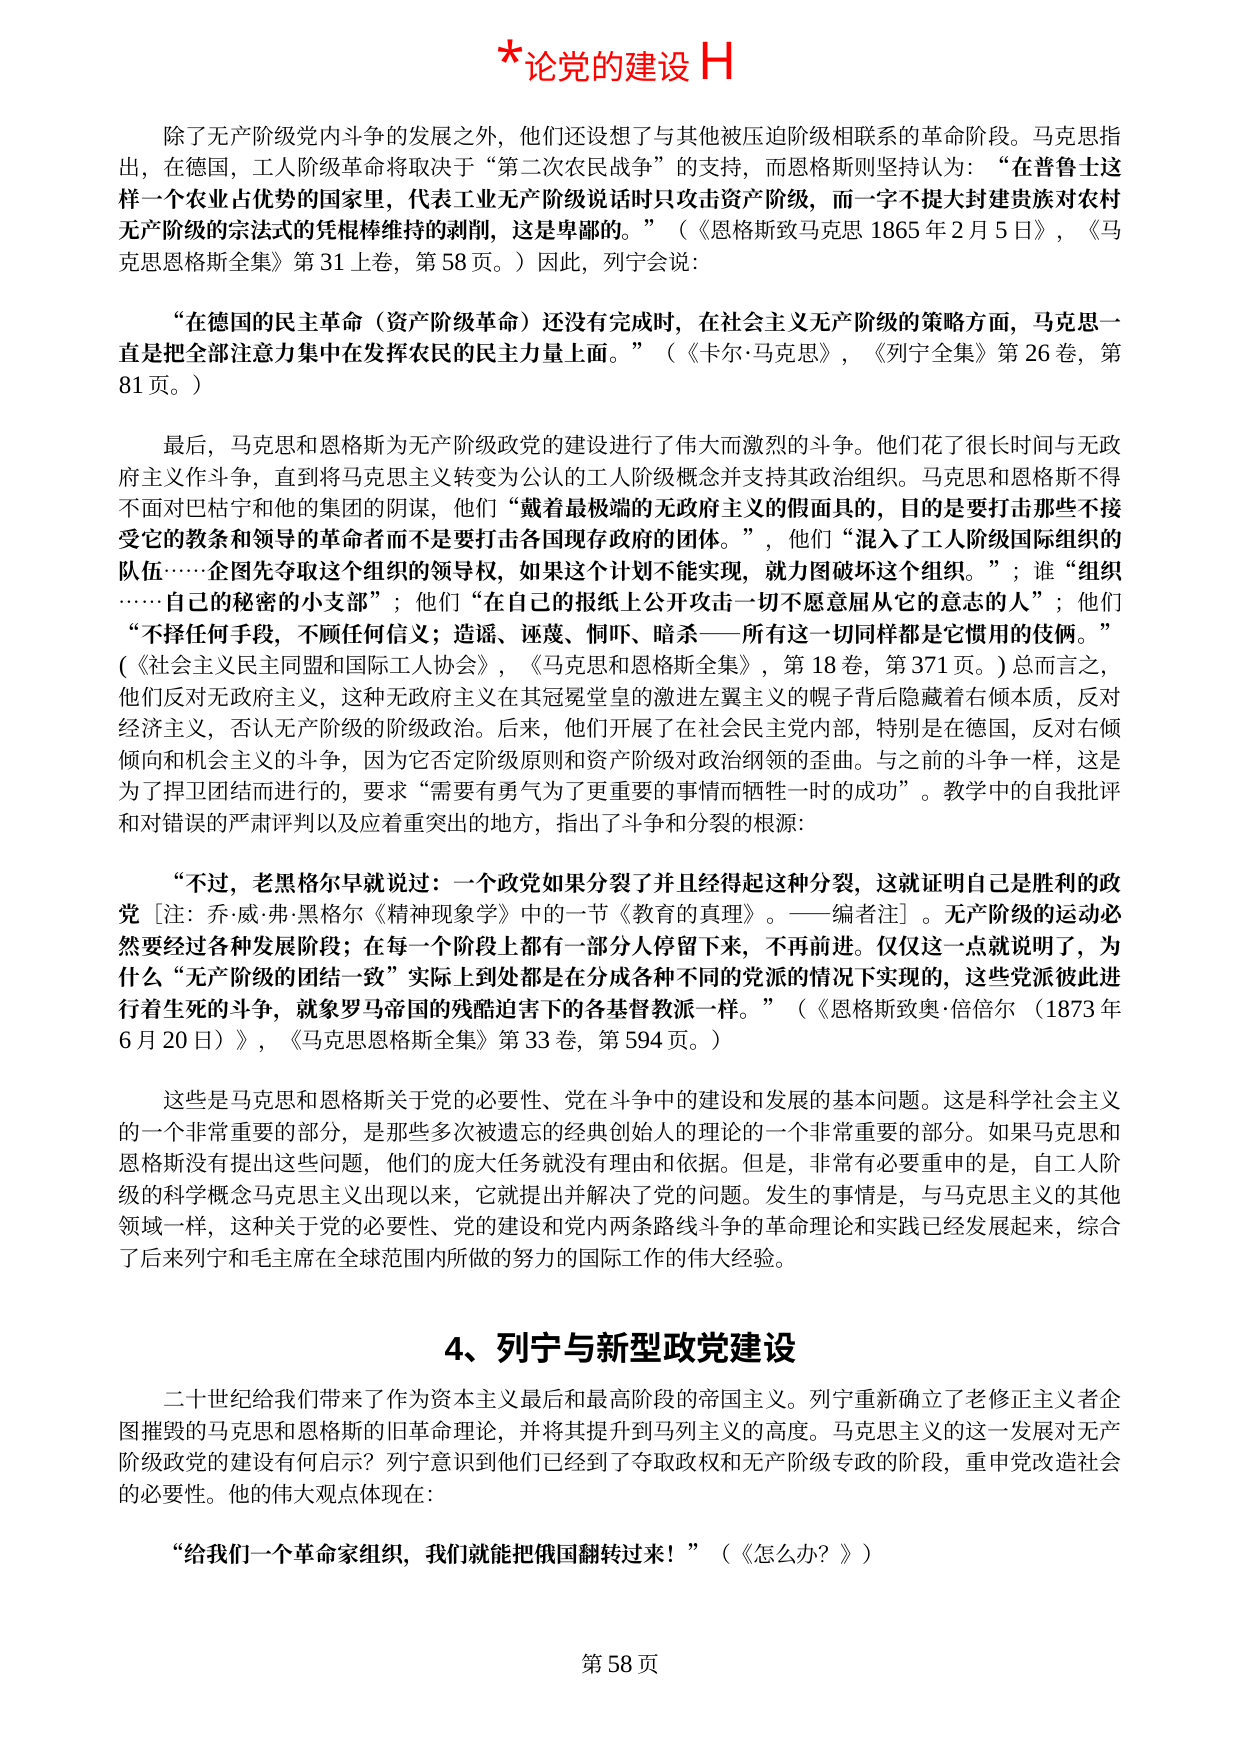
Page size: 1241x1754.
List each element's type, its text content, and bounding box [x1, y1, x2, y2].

text “在德国的民主革命（资产阶级革命）还没有完成时，在社会主义无产阶级的策略方面，马克思一直是把全部注意力集中在发挥农民的民主力量上面。”（《卡尔·马克思》，《列宁全集》第26卷，第81页。） [118, 305, 1122, 399]
text “不过，老黑格尔早就说过：一个政党如果分裂了并且经得起这种分裂，这就证明自己是胜利的政党［注：乔·威·弗·黑格尔《精神现象学》中的一节《教育的真理》。——编者注］。无产阶级的运动必然要经过各种发展阶段；在每一个阶段上都有一部分人停留下来，不再前进。仅仅这一点就说明了，为什么“无产阶级的团结一致”实际上到处都是在分成各种不同的党派的情况下实现的，这些党派彼此进行着生死的斗争，就象罗马帝国的残酷迫害下的各基督教派一样。”（《恩格斯致奥·倍倍尔 （1873年6月20日）》，《马克思恩格斯全集》第33卷，第594页。） [118, 866, 1122, 1055]
subtitle 4、列宁与新型政党建设 [118, 1322, 1122, 1370]
text “给我们一个革命家组织，我们就能把俄国翻转过来！”（《怎么办？》） [118, 1537, 1122, 1568]
text 这些是马克思和恩格斯关于党的必要性、党在斗争中的建设和发展的基本问题。这是科学社会主义的一个非常重要的部分，是那些多次被遗忘的经典创始人的理论的一个非常重要的部分。如果马克思和恩格斯没有提出这些问题，他们的庞大任务就没有理由和依据。但是，非常有必要重申的是，自工人阶级的科学概念马克思主义出现以来，它就提出并解决了党的问题。发生的事情是，与马克思主义的其他领域一样，这种关于党的必要性、党的建设和党内两条路线斗争的革命理论和实践已经发展起来，综合了后来列宁和毛主席在全球范围内所做的努力的国际工作的伟大经验。 [118, 1083, 1122, 1272]
text 除了无产阶级党内斗争的发展之外，他们还设想了与其他被压迫阶级相联系的革命阶段。马克思指出，在德国，工人阶级革命将取决于“第二次农民战争”的支持，而恩格斯则坚持认为：“在普鲁士这样一个农业占优势的国家里，代表工业无产阶级说话时只攻击资产阶级，而一字不提大封建贵族对农村无产阶级的宗法式的凭棍棒维持的剥削，这是卑鄙的。”（《恩格斯致马克思 1865年2月5日》，《马克思恩格斯全集》第31上卷，第58页。）因此，列宁会说： [118, 119, 1122, 276]
text 最后，马克思和恩格斯为无产阶级政党的建设进行了伟大而激烈的斗争。他们花了很长时间与无政府主义作斗争，直到将马克思主义转变为公认的工人阶级概念并支持其政治组织。马克思和恩格斯不得不面对巴枯宁和他的集团的阴谋，他们“戴着最极端的无政府主义的假面具的，目的是要打击那些不接受它的教条和领导的革命者而不是要打击各国现存政府的团体。”，他们“混入了工人阶级国际组织的队伍……企图先夺取这个组织的领导权，如果这个计划不能实现，就力图破坏这个组织。”；谁“组织……自己的秘密的小支部”；他们“在自己的报纸上公开攻击一切不愿意屈从它的意志的人”；他们“不择任何手段，不顾任何信义；造谣、诬蔑、恫吓、暗杀——所有这一切同样都是它惯用的伎俩。” (《社会主义民主同盟和国际工人协会》，《马克思和恩格斯全集》，第18卷，第371页。) 总而言之，他们反对无政府主义，这种无政府主义在其冠冕堂皇的激进左翼主义的幌子背后隐藏着右倾本质，反对经济主义，否认无产阶级的阶级政治。后来，他们开展了在社会民主党内部，特别是在德国，反对右倾倾向和机会主义的斗争，因为它否定阶级原则和资产阶级对政治纲领的歪曲。与之前的斗争一样，这是为了捍卫团结而进行的，要求“需要有勇气为了更重要的事情而牺牲一时的成功”。教学中的自我批评和对错误的严肃评判以及应着重突出的地方，指出了斗争和分裂的根源： [118, 428, 1122, 837]
text 二十世纪给我们带来了作为资本主义最后和最高阶段的帝国主义。列宁重新确立了老修正主义者企图摧毁的马克思和恩格斯的旧革命理论，并将其提升到马列主义的高度。马克思主义的这一发展对无产阶级政党的建设有何启示？列宁意识到他们已经到了夺取政权和无产阶级专政的阶段，重申党改造社会的必要性。他的伟大观点体现在： [118, 1382, 1122, 1508]
